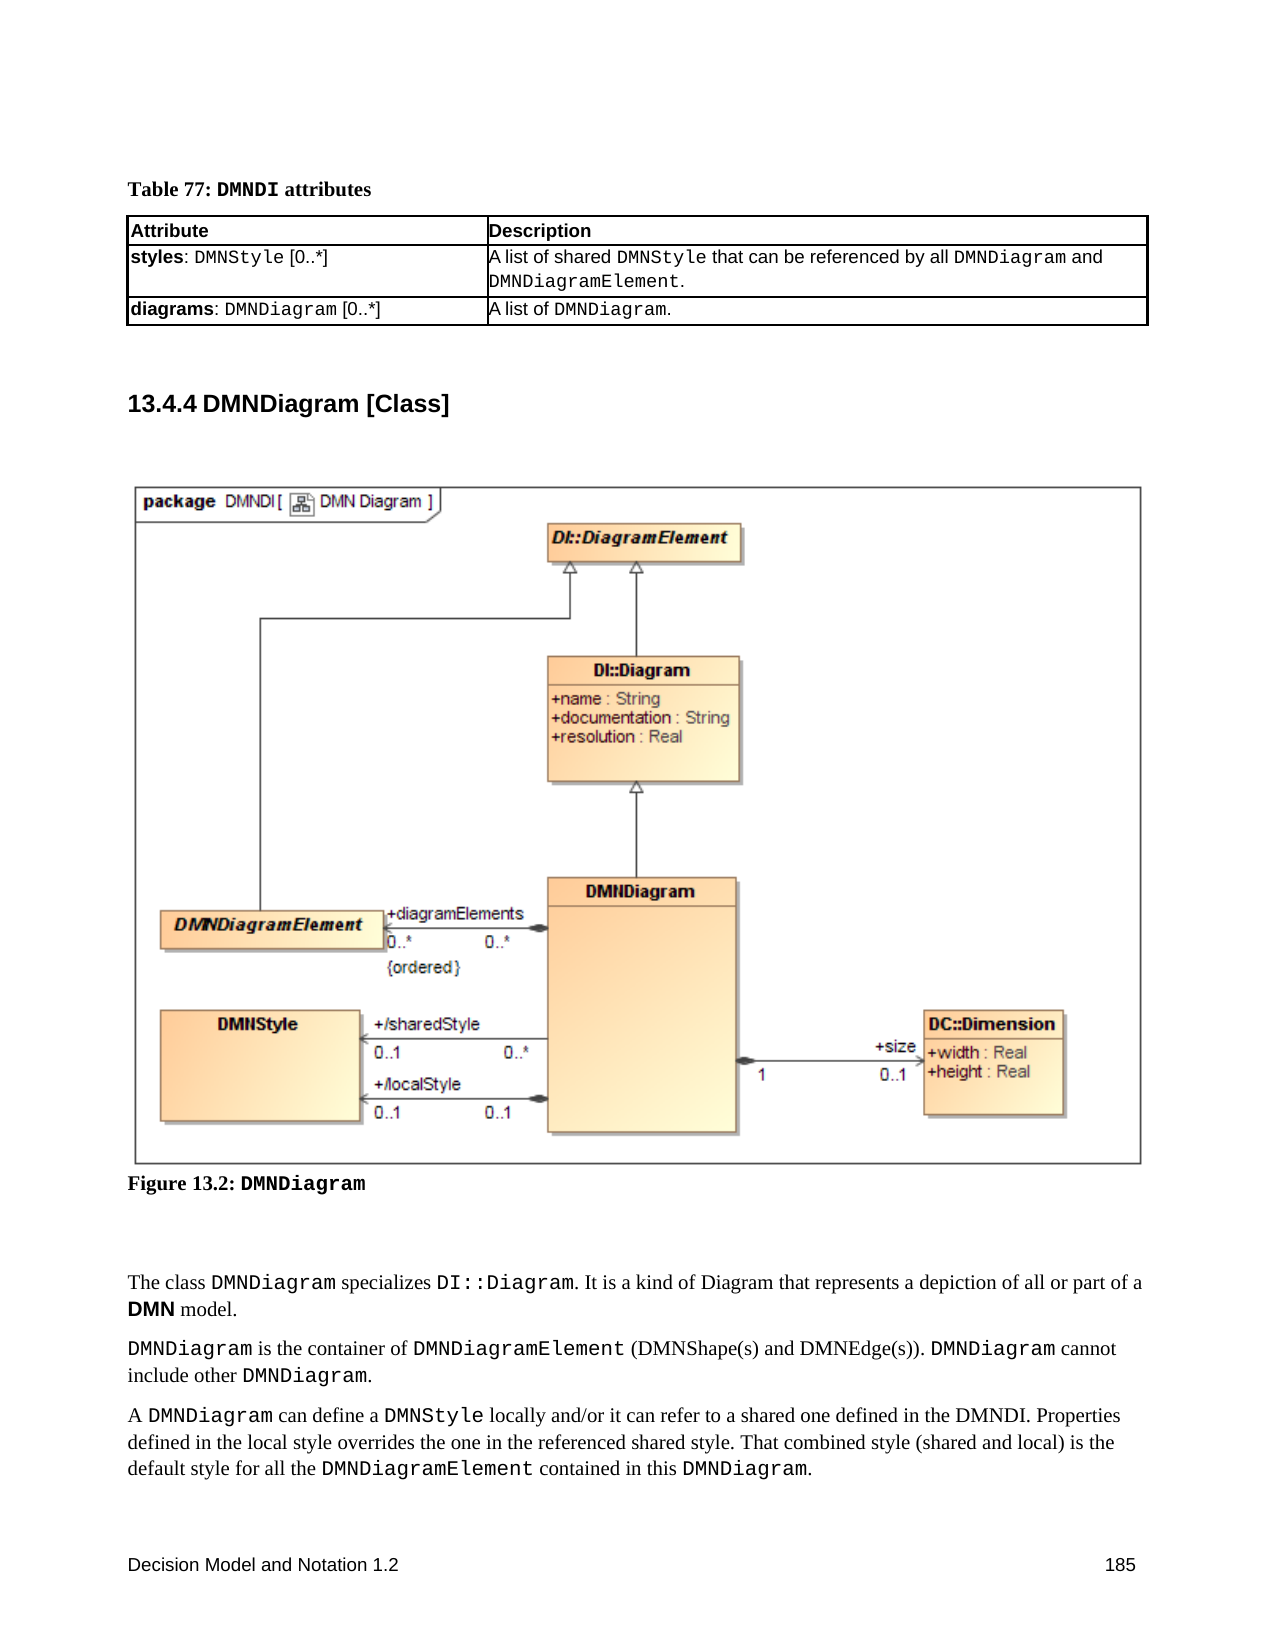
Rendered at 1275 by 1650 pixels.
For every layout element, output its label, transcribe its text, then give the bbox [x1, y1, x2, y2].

table_header Description [489, 217, 1146, 244]
table_cell styles: DMNStyle [0..*] [129, 246, 487, 296]
text The class DMNDiagram specializes DI::Diagram. It is a kind of Diagram that represents a depiction of all or part of a DMN model. [127, 1270, 1147, 1321]
text Table 77: DMNDI attributes [127, 176, 1147, 202]
table_cell diagrams: DMNDiagram [0..*] [129, 298, 487, 324]
subtitle DMNDiagram [Class] [127, 389, 1147, 418]
text DMNDiagram is the container of DMNDiagramElement (DMNShape(s) and DMNEdge(s)). DMNDiagram cannot include other DMNDiagram. [127, 1336, 1147, 1389]
text Figure 13.2: DMNDiagram [127, 1171, 1147, 1197]
picture [127, 479, 1148, 1171]
table_header Attribute [129, 217, 487, 244]
text A DMNDiagram can define a DMNStyle locally and/or it can refer to a shared one defined in the DMNDI. Properties defined in the local style overrides the one in the referenced shared style. That combined style (shared and local) is the default style for all the DMNDiagramElement contained in this DMNDiagram. [127, 1403, 1147, 1482]
table_cell A list of DMNDiagram. [489, 298, 1146, 324]
table_cell A list of shared DMNStyle that can be referenced by all DMNDiagram and DMNDiagramElement. [489, 246, 1146, 296]
